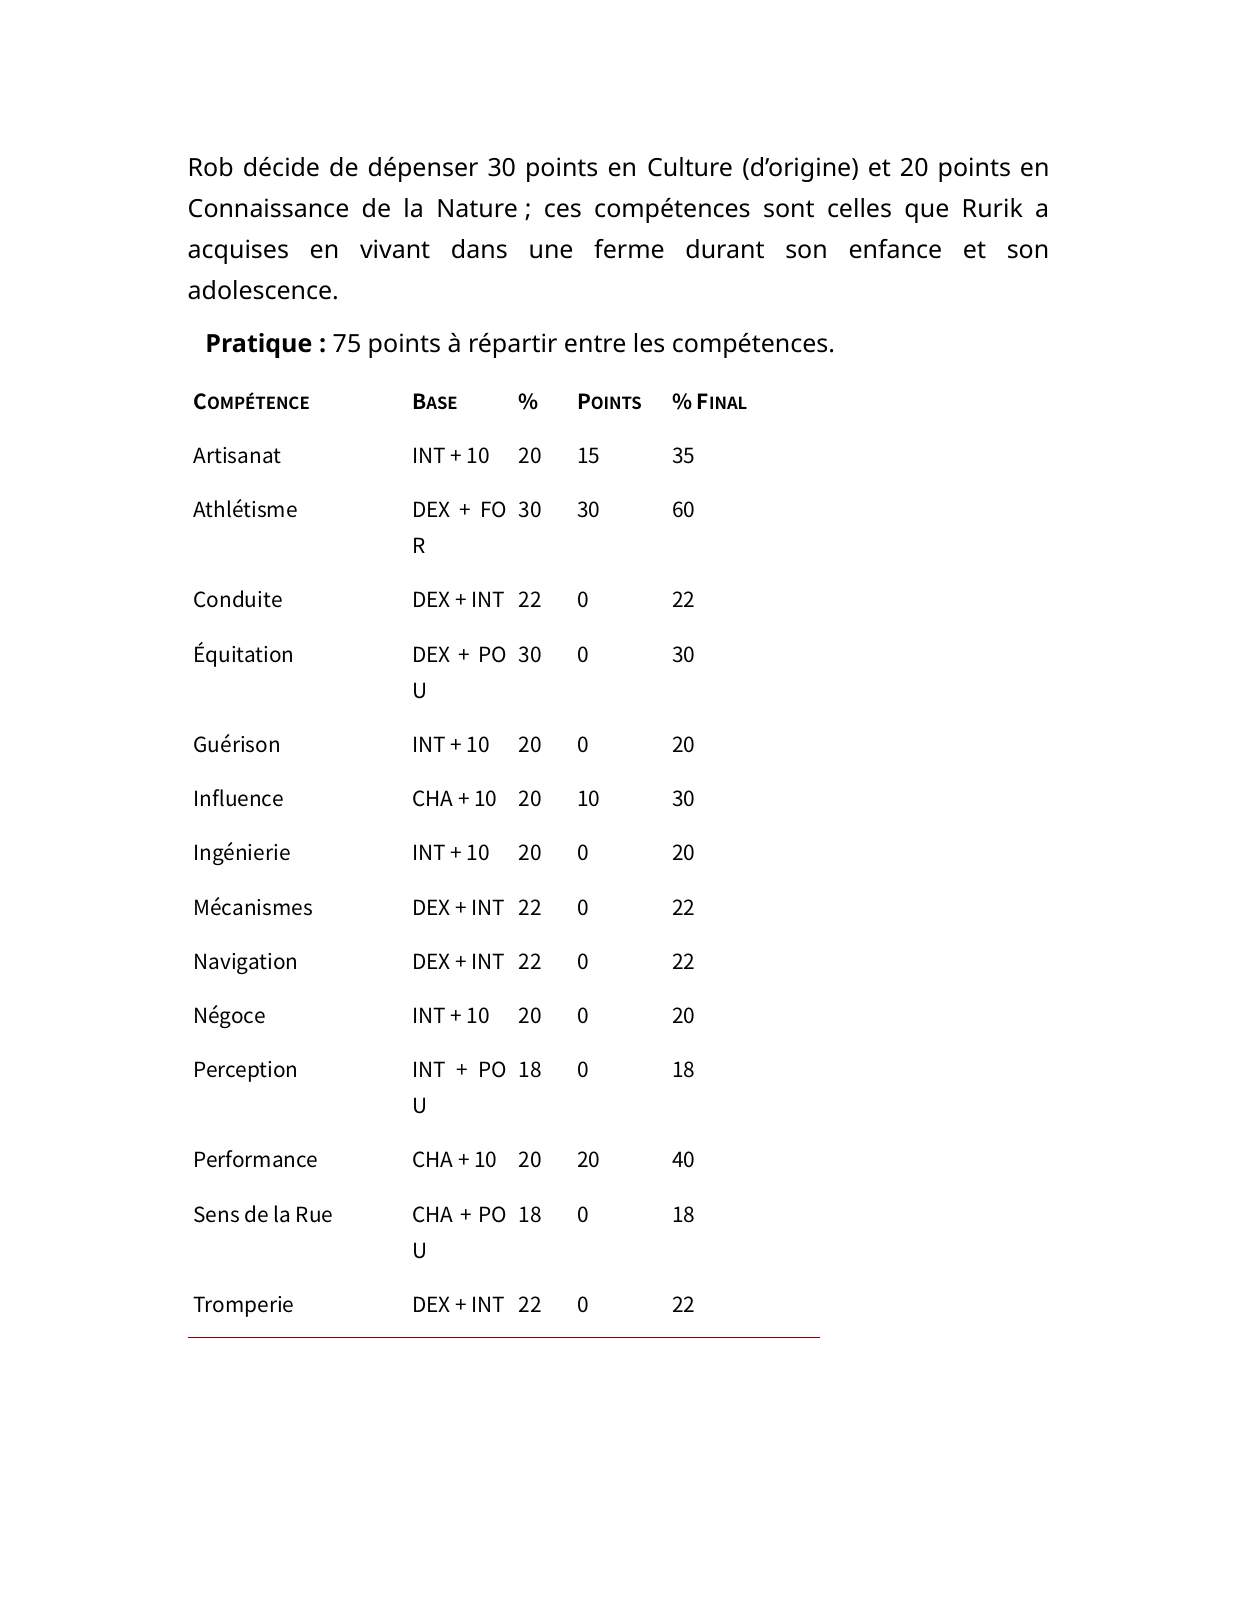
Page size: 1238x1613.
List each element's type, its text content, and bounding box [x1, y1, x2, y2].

table_cell DEX + FOR [406, 488, 513, 578]
table_cell 30 [513, 488, 571, 578]
table_cell 20 [513, 1138, 571, 1192]
table_cell 18 [513, 1048, 571, 1138]
table_cell Artisanat [188, 433, 406, 487]
table_cell 20 [666, 993, 819, 1047]
table_cell 0 [571, 993, 666, 1047]
table_cell 22 [666, 1283, 819, 1337]
table_cell 0 [571, 1192, 666, 1282]
table_cell 10 [571, 777, 666, 831]
table_cell INT + 10 [406, 723, 513, 777]
table_cell 20 [513, 433, 571, 487]
text Pratique : 75 points à répartir entre les compétences. [187, 326, 1050, 360]
table_cell 20 [513, 993, 571, 1047]
table_cell CHA + 10 [406, 777, 513, 831]
table_cell DEX + INT [406, 939, 513, 993]
table_cell Sens de la Rue [188, 1192, 406, 1282]
table_cell INT + 10 [406, 433, 513, 487]
table_cell 30 [571, 488, 666, 578]
table_cell 22 [513, 1283, 571, 1337]
table_cell 22 [513, 578, 571, 632]
table_cell 0 [571, 632, 666, 722]
table_cell 60 [666, 488, 819, 578]
table_cell 0 [571, 578, 666, 632]
table_cell Navigation [188, 939, 406, 993]
table_cell 0 [571, 1283, 666, 1337]
table_cell 0 [571, 723, 666, 777]
table_cell 18 [666, 1192, 819, 1282]
table_cell 40 [666, 1138, 819, 1192]
table_cell Tromperie [188, 1283, 406, 1337]
table_cell 20 [666, 723, 819, 777]
table_cell 20 [666, 831, 819, 885]
table_cell Guérison [188, 723, 406, 777]
table_cell 18 [513, 1192, 571, 1282]
table_cell 30 [666, 777, 819, 831]
table_cell 35 [666, 433, 819, 487]
table_cell 30 [513, 632, 571, 722]
text Rob décide de dépenser 30 points en Culture (d’origine) et 20 points en Connaissance de la Nature ; ces compétences sont celles que Rurik a acquises en vivant dans une ferme durant son enfance et son adolescence. [187, 150, 1050, 307]
table_header Base [406, 379, 513, 433]
table_cell DEX + POU [406, 632, 513, 722]
table_cell DEX + INT [406, 578, 513, 632]
table_cell 22 [513, 885, 571, 939]
table_cell 22 [666, 578, 819, 632]
table_cell Performance [188, 1138, 406, 1192]
table_cell 20 [513, 777, 571, 831]
table_cell INT + POU [406, 1048, 513, 1138]
table_cell Conduite [188, 578, 406, 632]
table_cell Négoce [188, 993, 406, 1047]
table_cell 18 [666, 1048, 819, 1138]
table_cell Mécanismes [188, 885, 406, 939]
table_cell Influence [188, 777, 406, 831]
table_cell 0 [571, 939, 666, 993]
table_cell Équitation [188, 632, 406, 722]
table_cell INT + 10 [406, 993, 513, 1047]
table_header Compétence [188, 379, 406, 433]
table_cell 20 [513, 723, 571, 777]
table_cell Perception [188, 1048, 406, 1138]
table_cell Ingénierie [188, 831, 406, 885]
table_cell INT + 10 [406, 831, 513, 885]
table_cell CHA + POU [406, 1192, 513, 1282]
table_cell 20 [513, 831, 571, 885]
table_cell 0 [571, 1048, 666, 1138]
table_cell 0 [571, 831, 666, 885]
table_cell 20 [571, 1138, 666, 1192]
table_cell 22 [513, 939, 571, 993]
table_cell DEX + INT [406, 885, 513, 939]
table_cell DEX + INT [406, 1283, 513, 1337]
table_cell 22 [666, 939, 819, 993]
table_cell 0 [571, 885, 666, 939]
table_cell Athlétisme [188, 488, 406, 578]
table_cell CHA + 10 [406, 1138, 513, 1192]
table_header % [513, 379, 571, 433]
table_header % Final [666, 379, 819, 433]
table_cell 15 [571, 433, 666, 487]
table_cell 22 [666, 885, 819, 939]
table_cell 30 [666, 632, 819, 722]
table_header Points [571, 379, 666, 433]
